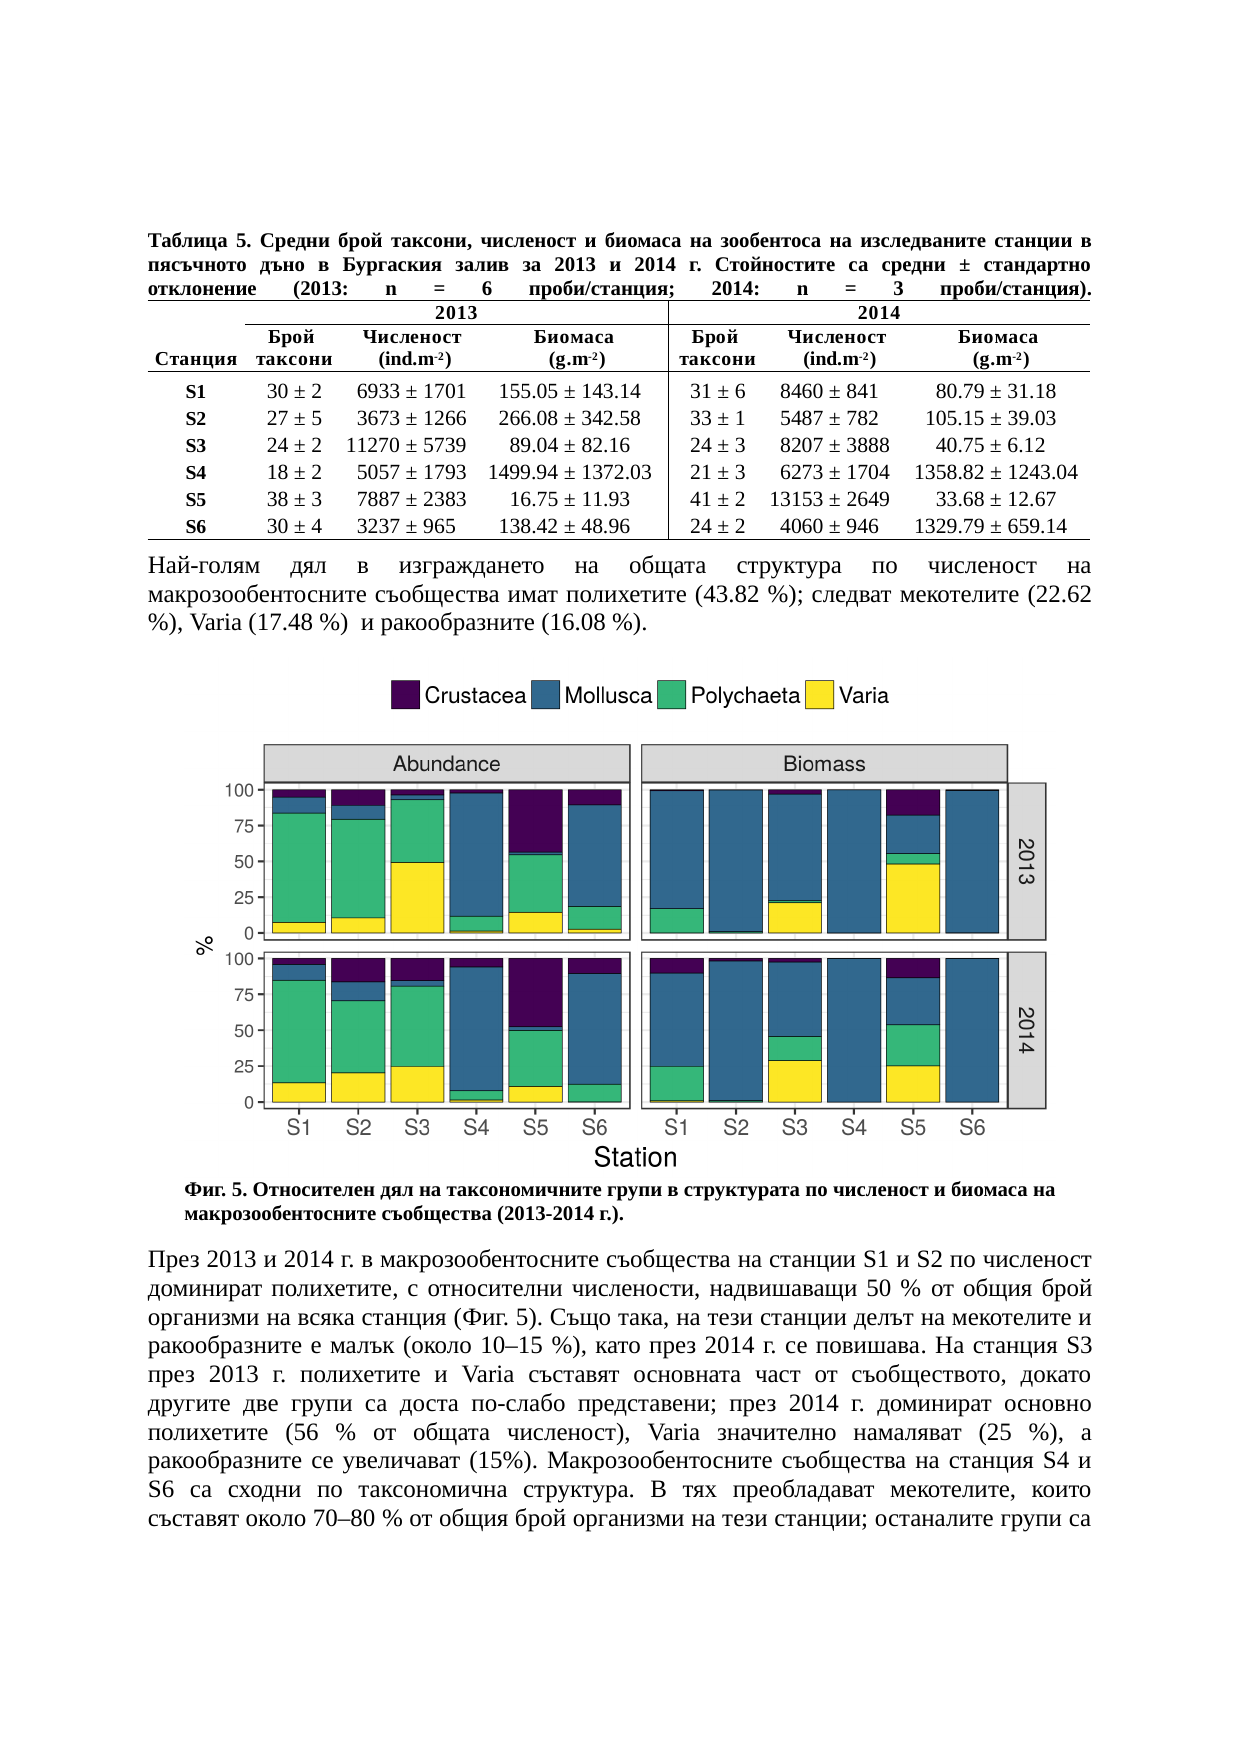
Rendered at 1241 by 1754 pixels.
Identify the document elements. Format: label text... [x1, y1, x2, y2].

text През 2013 и 2014 г. в макрозообентосните съобщества на станции S1 и S2 по численост доминират полихетите, с относителни числености, надвишаващи 50 % от общия брой организми на всяка станция (Фиг. 5). Също така, на тези станции делът на мекотелите и ракообразните е малък (около 10–15 %), като през 2014 г. се повишава. На станция S3 през 2013 г. полихетите и Varia съставят основната част от съобществото, докато другите две групи са доста по-слабо представени; през 2014 г. доминират основно полихетите (56 % от общата численост), Varia значително намаляват (25 %), а ракообразните се увеличават (15%). Макрозообентосните съобщества на станция S4 и S6 са сходни по таксономична структура. В тях преобладават мекотелитe, които съставят около 70–80 % от общия брой организми на тези станции; останалите групи са [148, 636, 1093, 1532]
picture [184, 657, 1057, 1178]
text Фиг. 5. Относителен дял на таксономичните групи в структурата по численост и биомаса на макрозообентосните съобщества (2013-2014 г.). [184, 1178, 1056, 1225]
text Таблица 5. Средни брой таксони, численост и биомаса на зообентоса на изследваните станции в пясъчното дъно в Бургаския залив за 2013 и 2014 г. Стойностите са средни ± стандартно отклонение (2013: n = 6 проби/станция; 2014: n = 3 проби/станция). [148, 228, 1093, 541]
text [148, 207, 1093, 228]
text Най-голям дял в изграждането на общата структура по численост на макрозообентосните съобщества имат полихетите (43.82 %); следват мекотелите (22.62 %), Varia (17.48 %) и ракообразните (16.08 %). [148, 541, 1093, 636]
